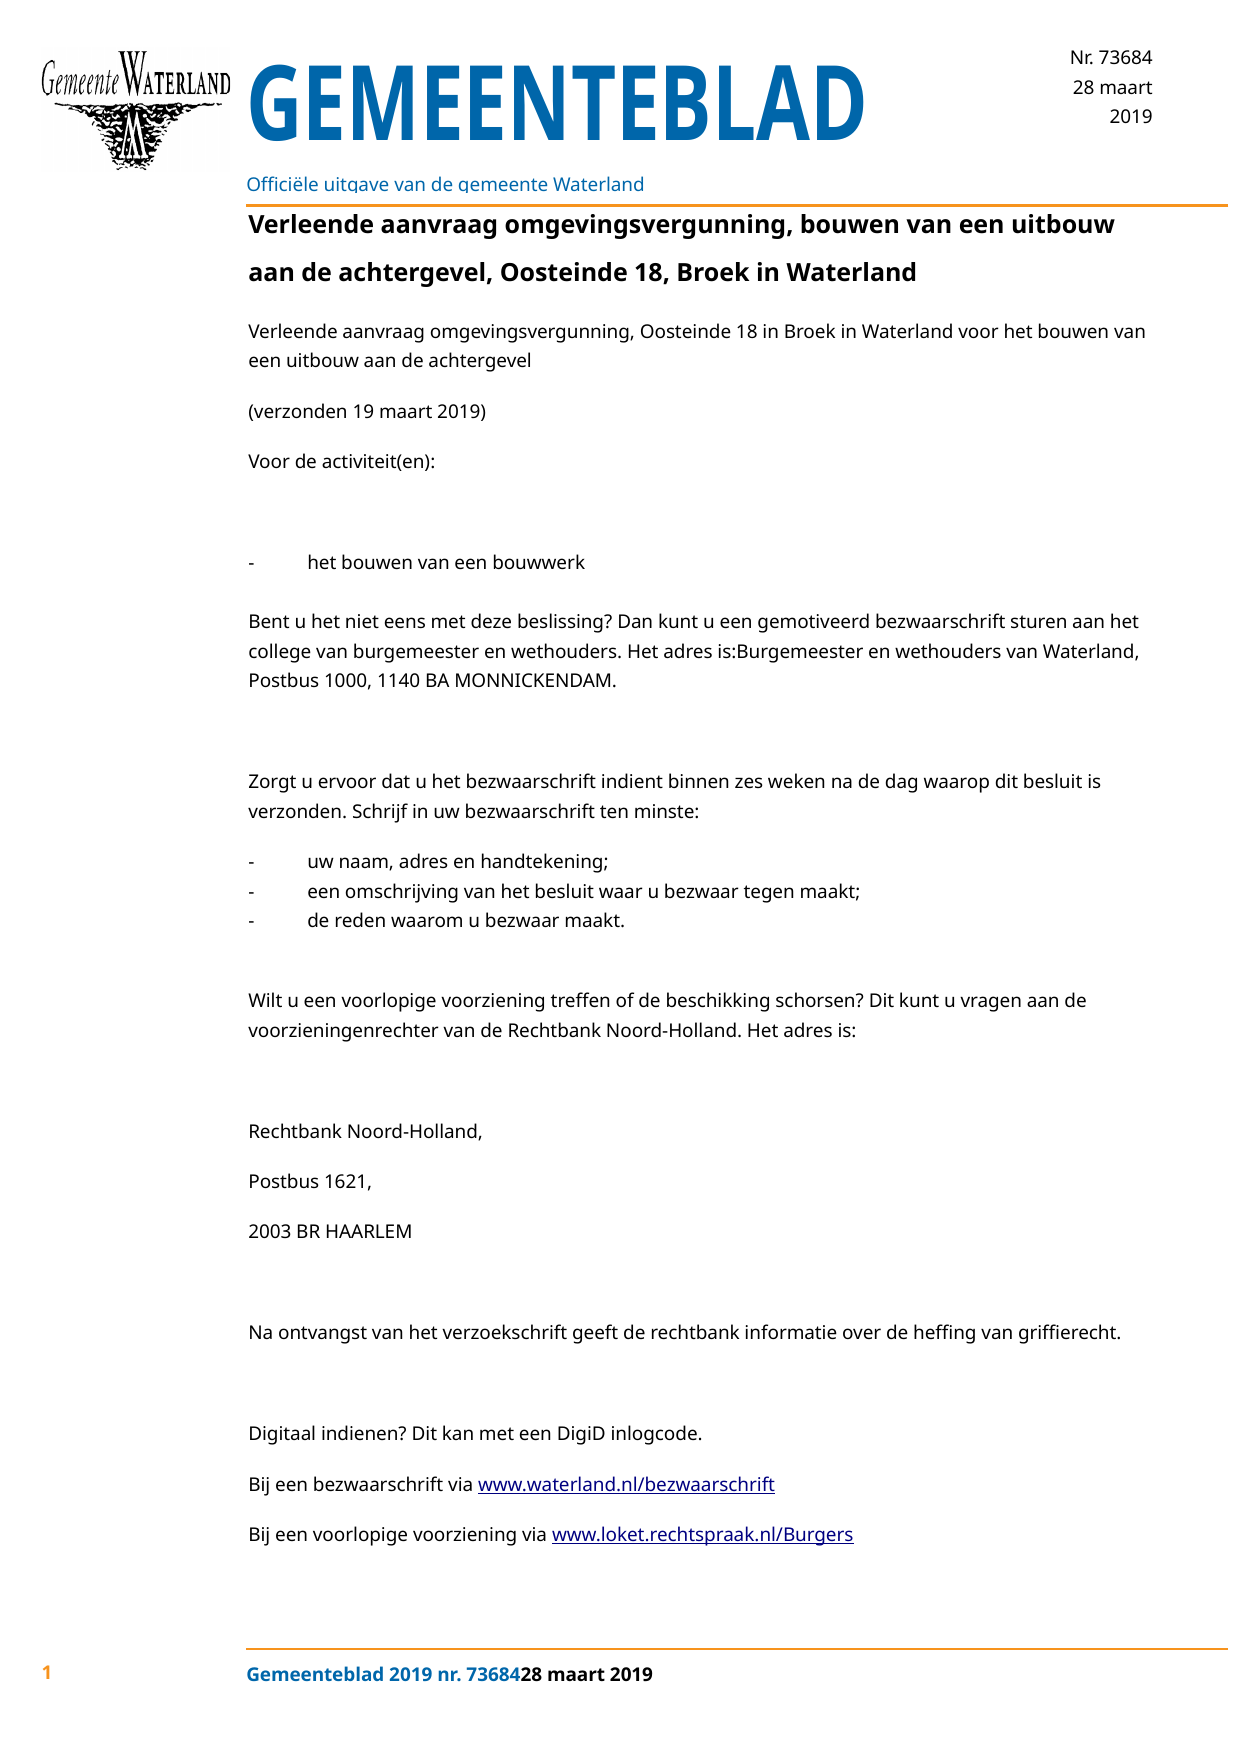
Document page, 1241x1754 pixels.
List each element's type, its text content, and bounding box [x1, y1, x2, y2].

list uw naam, adres en handtekening; [248, 848, 1152, 874]
text Zorgt u ervoor dat u het bezwaarschrift indient binnen zes weken na de dag waarop dit besluit is verzonden. Schrijf in uw bezwaarschrift ten minste: [248, 768, 1152, 824]
text Bent u het niet eens met deze beslissing? Dan kunt u een gemotiveerd bezwaarschrift sturen aan het college van burgemeester en wethouders. Het adres is:Burgemeester en wethouders van Waterland, Postbus 1000, 1140 BA MONNICKENDAM. [248, 608, 1152, 693]
text (verzonden 19 maart 2019) [248, 398, 1152, 424]
text Digitaal indienen? Dit kan met een DigiD inlogcode. [248, 1420, 1152, 1446]
list het bouwen van een bouwwerk [248, 549, 1152, 575]
text Voor de activiteit(en): [248, 448, 1152, 474]
list de reden waarom u bezwaar maakt. [248, 907, 1152, 933]
picture [41, 47, 231, 172]
text Wilt u een voorlopige voorziening treffen of de beschikking schorsen? Dit kunt u vragen aan de voorzieningenrechter van de Rechtbank Noord-Holland. Het adres is: [248, 987, 1152, 1043]
text 2003 BR HAARLEM [248, 1219, 1152, 1244]
text Na ontvangst van het verzoekschrift geeft de rechtbank informatie over de heffing van griffierecht. [248, 1319, 1152, 1345]
text Rechtbank Noord-Holland, [248, 1118, 1152, 1144]
text Bij een voorlopige voorziening via www.loket.rechtspraak.nl/Burgers [248, 1521, 1152, 1547]
list een omschrijving van het besluit waar u bezwaar tegen maakt; [248, 878, 1152, 904]
text Bij een bezwaarschrift via www.waterland.nl/bezwaarschrift [248, 1471, 1152, 1497]
text Verleende aanvraag omgevingsvergunning, Oosteinde 18 in Broek in Waterland voor het bouwen van een uitbouw aan de achtergevel [248, 318, 1152, 373]
text Verleende aanvraag omgevingsvergunning, bouwen van een uitbouw aan de achtergevel, Oosteinde 18, Broek in Waterland [248, 207, 1152, 288]
text Postbus 1621, [248, 1168, 1152, 1194]
